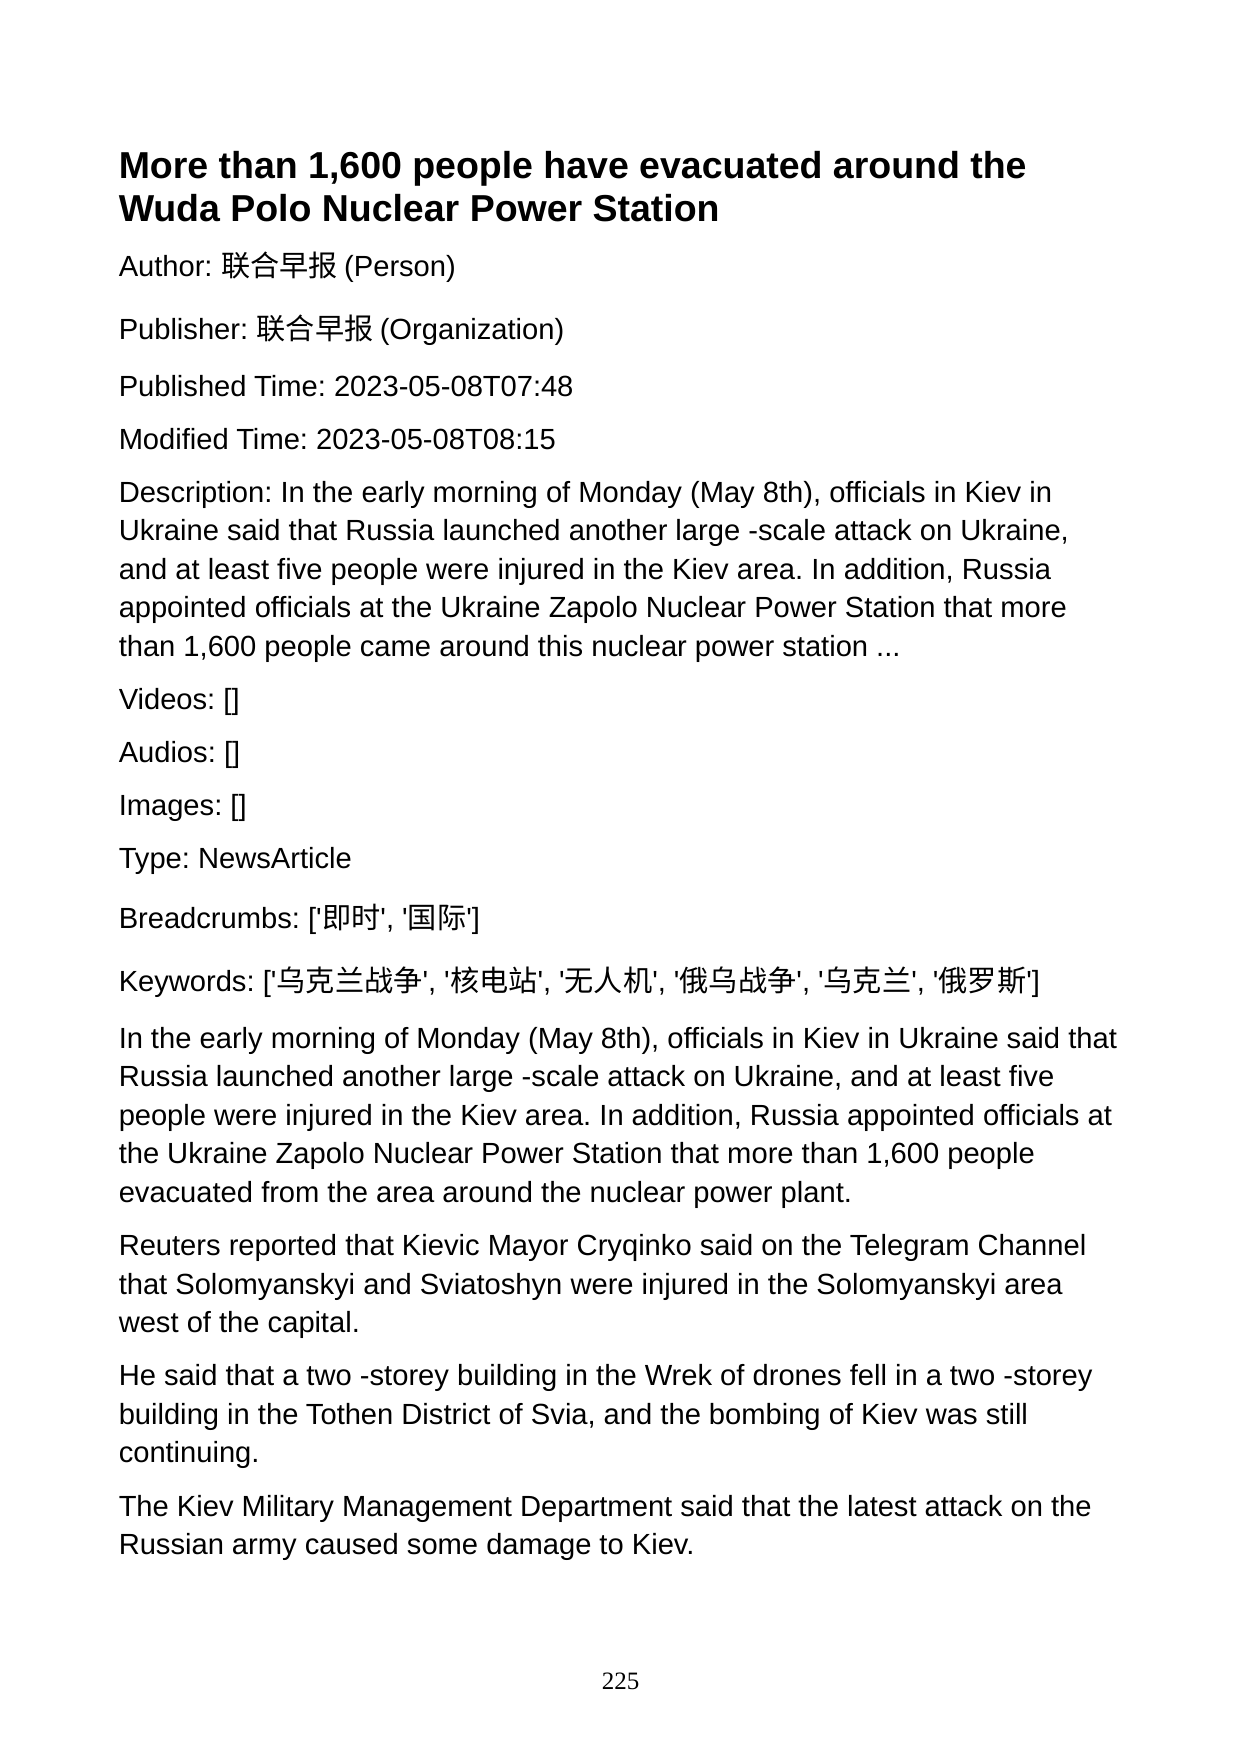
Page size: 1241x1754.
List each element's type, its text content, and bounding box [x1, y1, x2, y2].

text He said that a two -storey building in the Wrek of drones fell in a two -storey building in the Tothen District of Svia, and the bombing of Kiev was still continuing. [118, 1358, 1122, 1469]
text Breadcrumbs: ['即时', '国际'] [118, 894, 1122, 937]
text Author: 联合早报 (Person) [118, 242, 1122, 284]
text In the early morning of Monday (May 8th), officials in Kiev in Ukraine said that Russia launched another large -scale attack on Ukraine, and at least five people were injured in the Kiev area. In addition, Russia appointed officials at the Ukraine Zapolo Nuclear Power Station that more than 1,600 people evacuated from the area around the nuclear power plant. [118, 1021, 1122, 1208]
text The Kiev Military Management Department said that the latest attack on the Russian army caused some damage to Kiev. [118, 1488, 1122, 1561]
text Description: In the early morning of Monday (May 8th), officials in Kiev in Ukraine said that Russia launched another large -scale attack on Ukraine, and at least five people were injured in the Kiev area. In addition, Russia appointed officials at the Ukraine Zapolo Nuclear Power Station that more than 1,600 people came around this nuclear power station ... [118, 475, 1122, 662]
text Keywords: ['乌克兰战争', '核电站', '无人机', '俄乌战争', '乌克兰', '俄罗斯'] [118, 958, 1122, 1000]
text Published Time: 2023-05-08T07:48 [118, 368, 1122, 402]
text Modified Time: 2023-05-08T08:15 [118, 422, 1122, 455]
text Type: NewsArticle [118, 841, 1122, 875]
text Images: [] [118, 788, 1122, 822]
text Audios: [] [118, 735, 1122, 769]
text Videos: [] [118, 682, 1122, 716]
text Publisher: 联合早报 (Organization) [118, 305, 1122, 348]
text Reuters reported that Kievic Mayor Cryqinko said on the Telegram Channel that Solomyanskyi and Sviatoshyn were injured in the Solomyanskyi area west of the capital. [118, 1228, 1122, 1339]
subtitle More than 1,600 people have evacuated around the Wuda Polo Nuclear Power Station [118, 143, 1122, 230]
